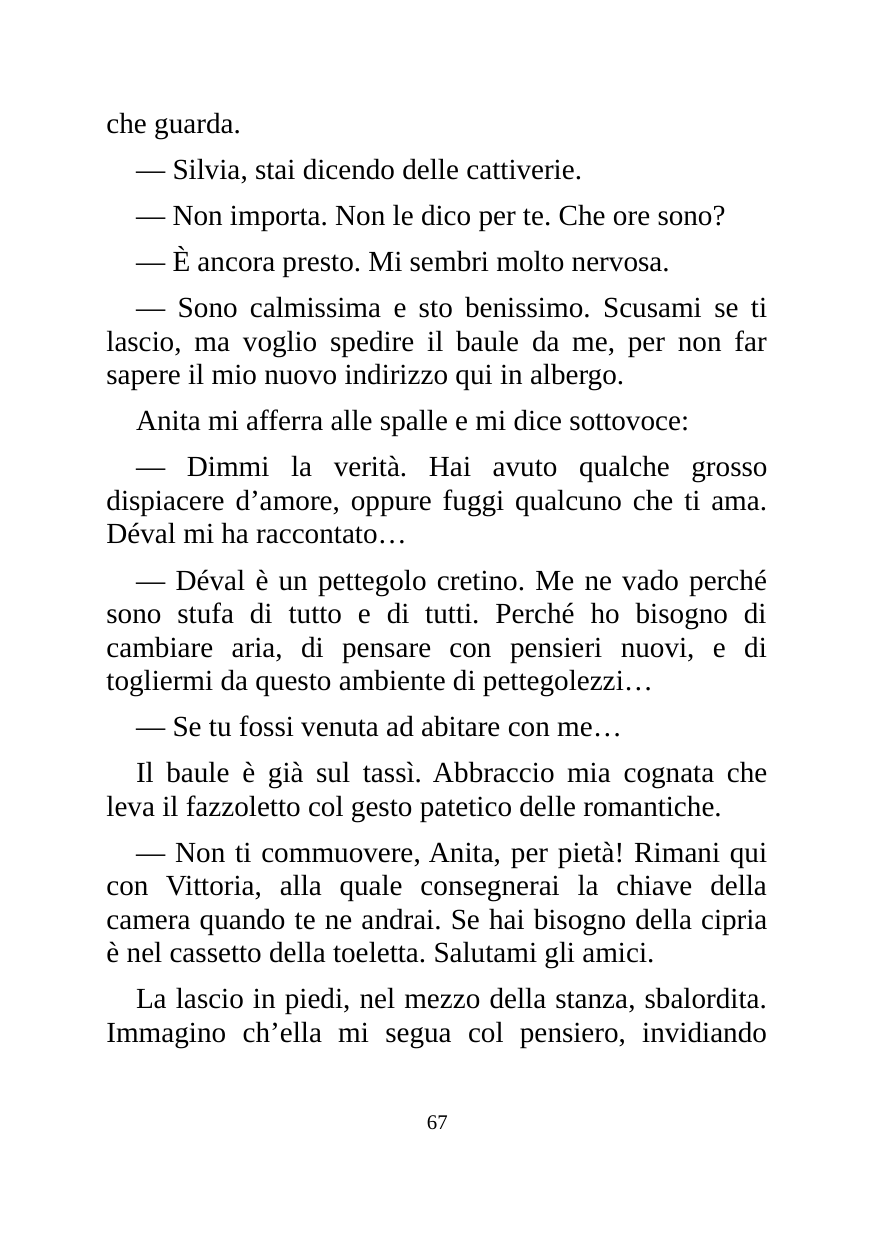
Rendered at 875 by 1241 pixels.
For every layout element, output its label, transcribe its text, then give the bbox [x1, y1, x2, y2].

text — Silvia, stai dicendo delle cattiverie. [106, 152, 768, 186]
text — Déval è un pettegolo cretino. Me ne vado perché sono stufa di tutto e di tutti. Perché ho bisogno di cambiare aria, di pensare con pensieri nuovi, e di togliermi da questo ambiente di pettegolezzi… [106, 563, 768, 697]
text Il baule è già sul tassì. Abbraccio mia cognata che leva il fazzoletto col gesto patetico delle romantiche. [106, 755, 768, 822]
text Anita mi afferra alle spalle e mi dice sottovoce: [106, 403, 768, 437]
text — È ancora presto. Mi sembri molto nervosa. [106, 244, 768, 278]
text — Se tu fossi venuta ad abitare con me… [106, 709, 768, 743]
text — Dimmi la verità. Hai avuto qualche grosso dispiacere d’amore, oppure fuggi qualcuno che ti ama. Déval mi ha raccontato… [106, 449, 768, 550]
text — Non importa. Non le dico per te. Che ore sono? [106, 198, 768, 232]
text — Sono calmissima e sto benissimo. Scusami se ti lascio, ma voglio spedire il baule da me, per non far sapere il mio nuovo indirizzo qui in albergo. [106, 290, 768, 391]
text La lascio in piedi, nel mezzo della stanza, sbalordita. Immagino ch’ella mi segua col pensiero, invidiando [106, 982, 768, 1049]
text — Non ti commuovere, Anita, per pietà! Rimani qui con Vittoria, alla quale consegnerai la chiave della camera quando te ne andrai. Se hai bisogno della cipria è nel cassetto della toeletta. Salutami gli amici. [106, 835, 768, 969]
text che guarda. [106, 106, 768, 140]
